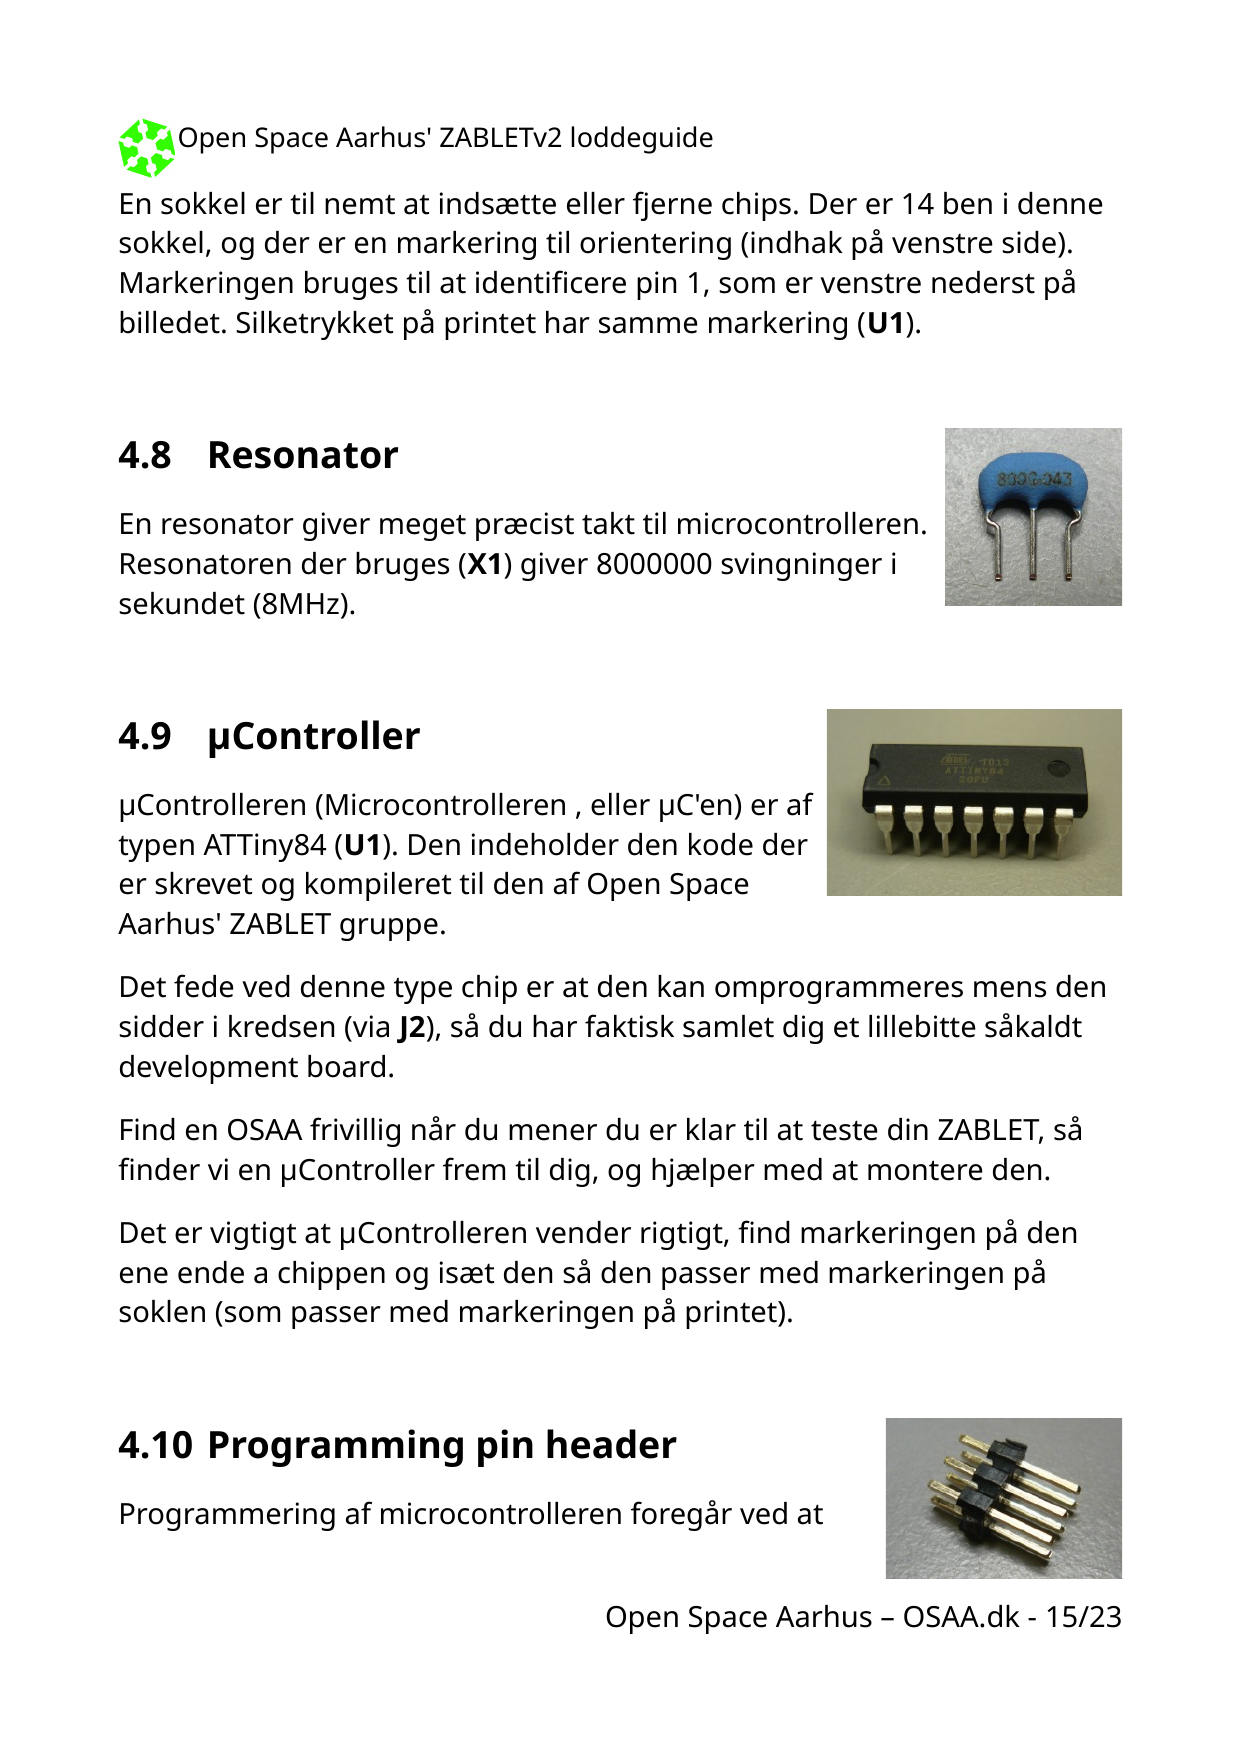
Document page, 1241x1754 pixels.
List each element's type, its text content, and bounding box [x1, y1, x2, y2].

picture [945, 428, 1123, 606]
picture [826, 709, 1123, 896]
subtitle Resonator [118, 429, 945, 480]
subtitle Programming pin header [118, 1418, 885, 1469]
text En resonator giver meget præcist takt til microcontrolleren. Resonatoren der bruges (X1) giver 8000000 svingninger i sekundet (8MHz). [118, 503, 1122, 623]
text En sokkel er til nemt at indsætte eller fjerne chips. Der er 14 ben i denne sokkel, og der er en markering til orientering (indhak på venstre side). Markeringen bruges til at identificere pin 1, som er venstre nederst på billedet. Silketrykket på printet har samme markering (U1). [118, 183, 1122, 342]
text Find en OSAA frivillig når du mener du er klar til at teste din ZABLET, så finder vi en µController frem til dig, og hjælper med at montere den. [118, 1109, 1122, 1189]
text Programmering af microcontrolleren foregår ved at [118, 1493, 885, 1533]
text µControlleren (Microcontrolleren , eller µC'en) er af typen ATTiny84 (U1). Den indeholder den kode der er skrevet og kompileret til den af Open Space Aarhus' ZABLET gruppe. [118, 784, 1122, 943]
text Det fede ved denne type chip er at den kan omprogrammeres mens den sidder i kredsen (via J2), så du har faktisk samlet dig et lillebitte såkaldt development board. [118, 967, 1122, 1086]
text Det er vigtigt at µControlleren vender rigtigt, find markeringen på den ene ende a chippen og isæt den så den passer med markeringen på soklen (som passer med markeringen på printet). [118, 1212, 1122, 1331]
picture [885, 1418, 1123, 1579]
picture [118, 118, 175, 178]
subtitle µController [118, 709, 826, 761]
